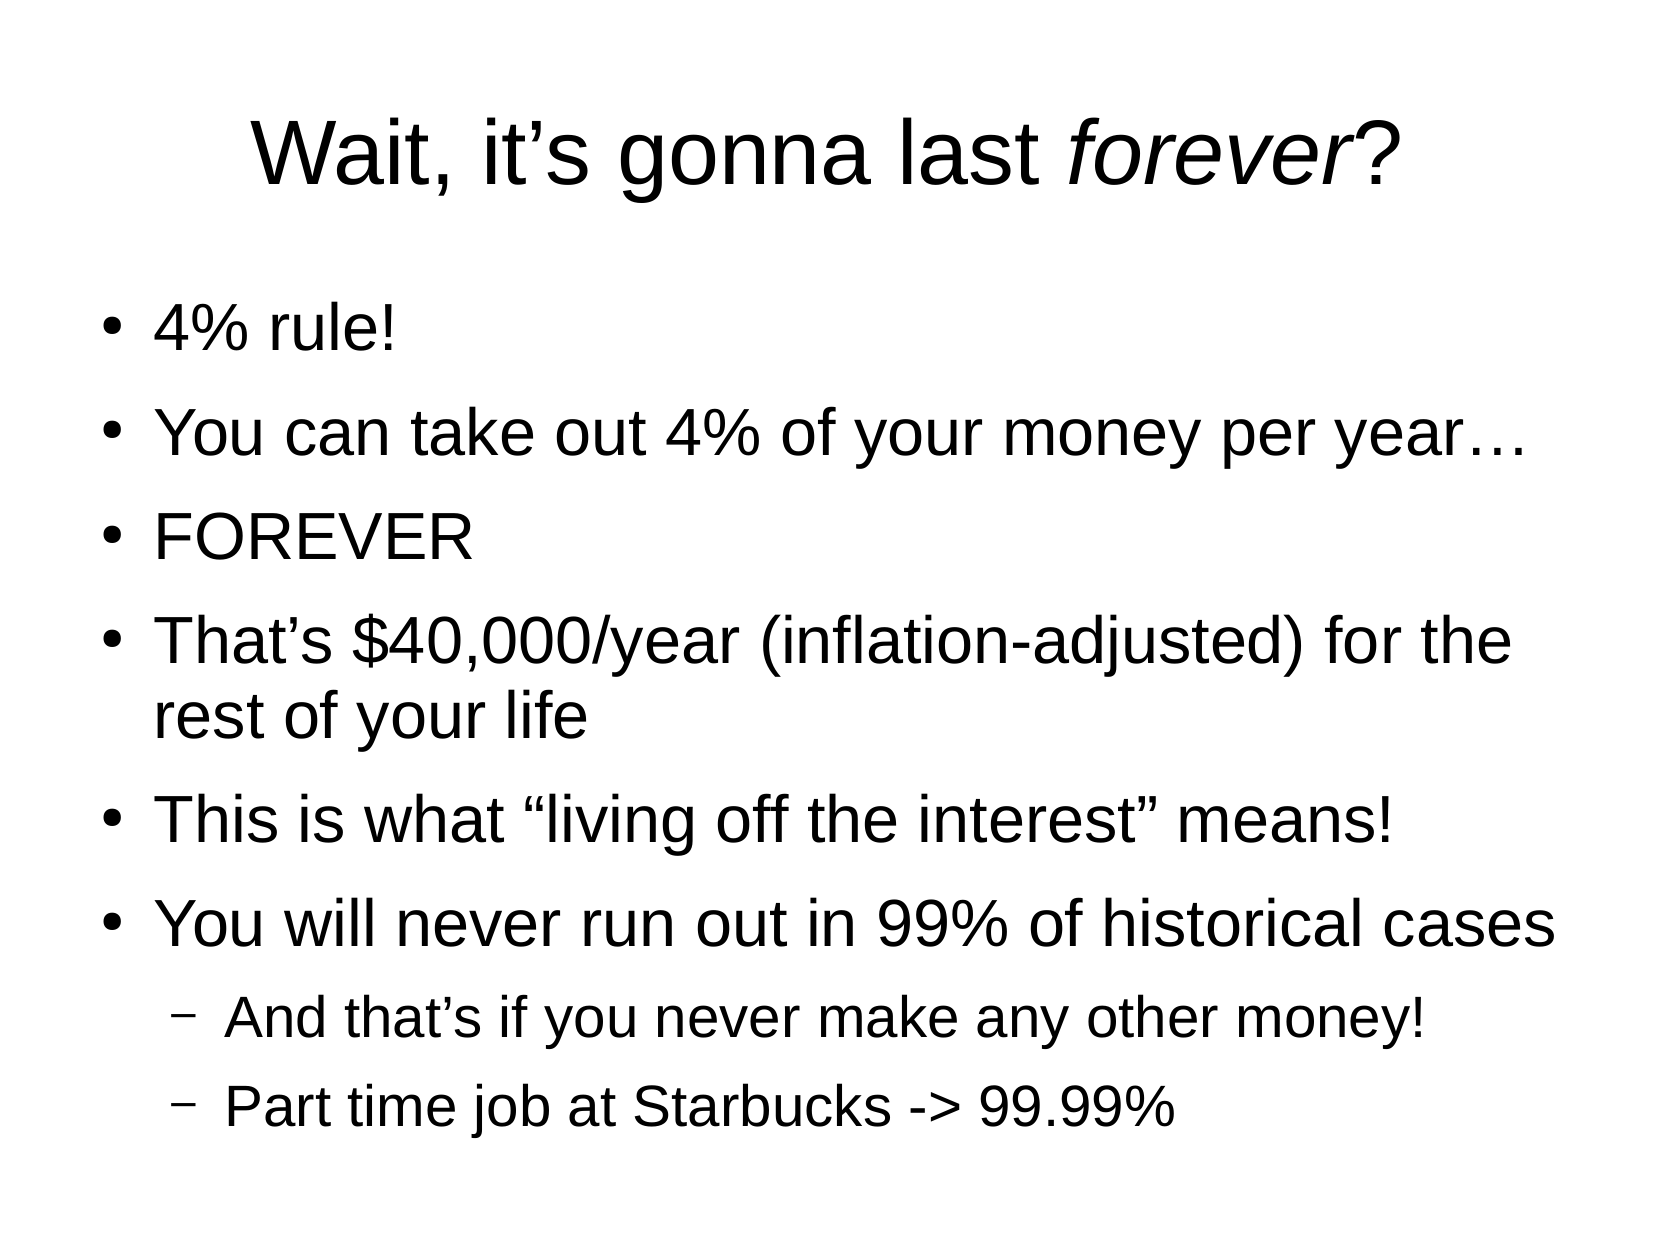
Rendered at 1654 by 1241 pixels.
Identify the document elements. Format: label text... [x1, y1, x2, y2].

list 4% rule! You can take out 4% of your money per year… FOREVER That’s $40,000/year (inflation-adjusted) for the rest of your life This is what “living off the interest” means! You will never run out in 99% of historical cases And that’s if you never make any other money! Part time job at Starbucks -> 99.99% [82, 290, 1571, 1144]
title Wait, it’s gonna last forever? [82, 49, 1571, 257]
